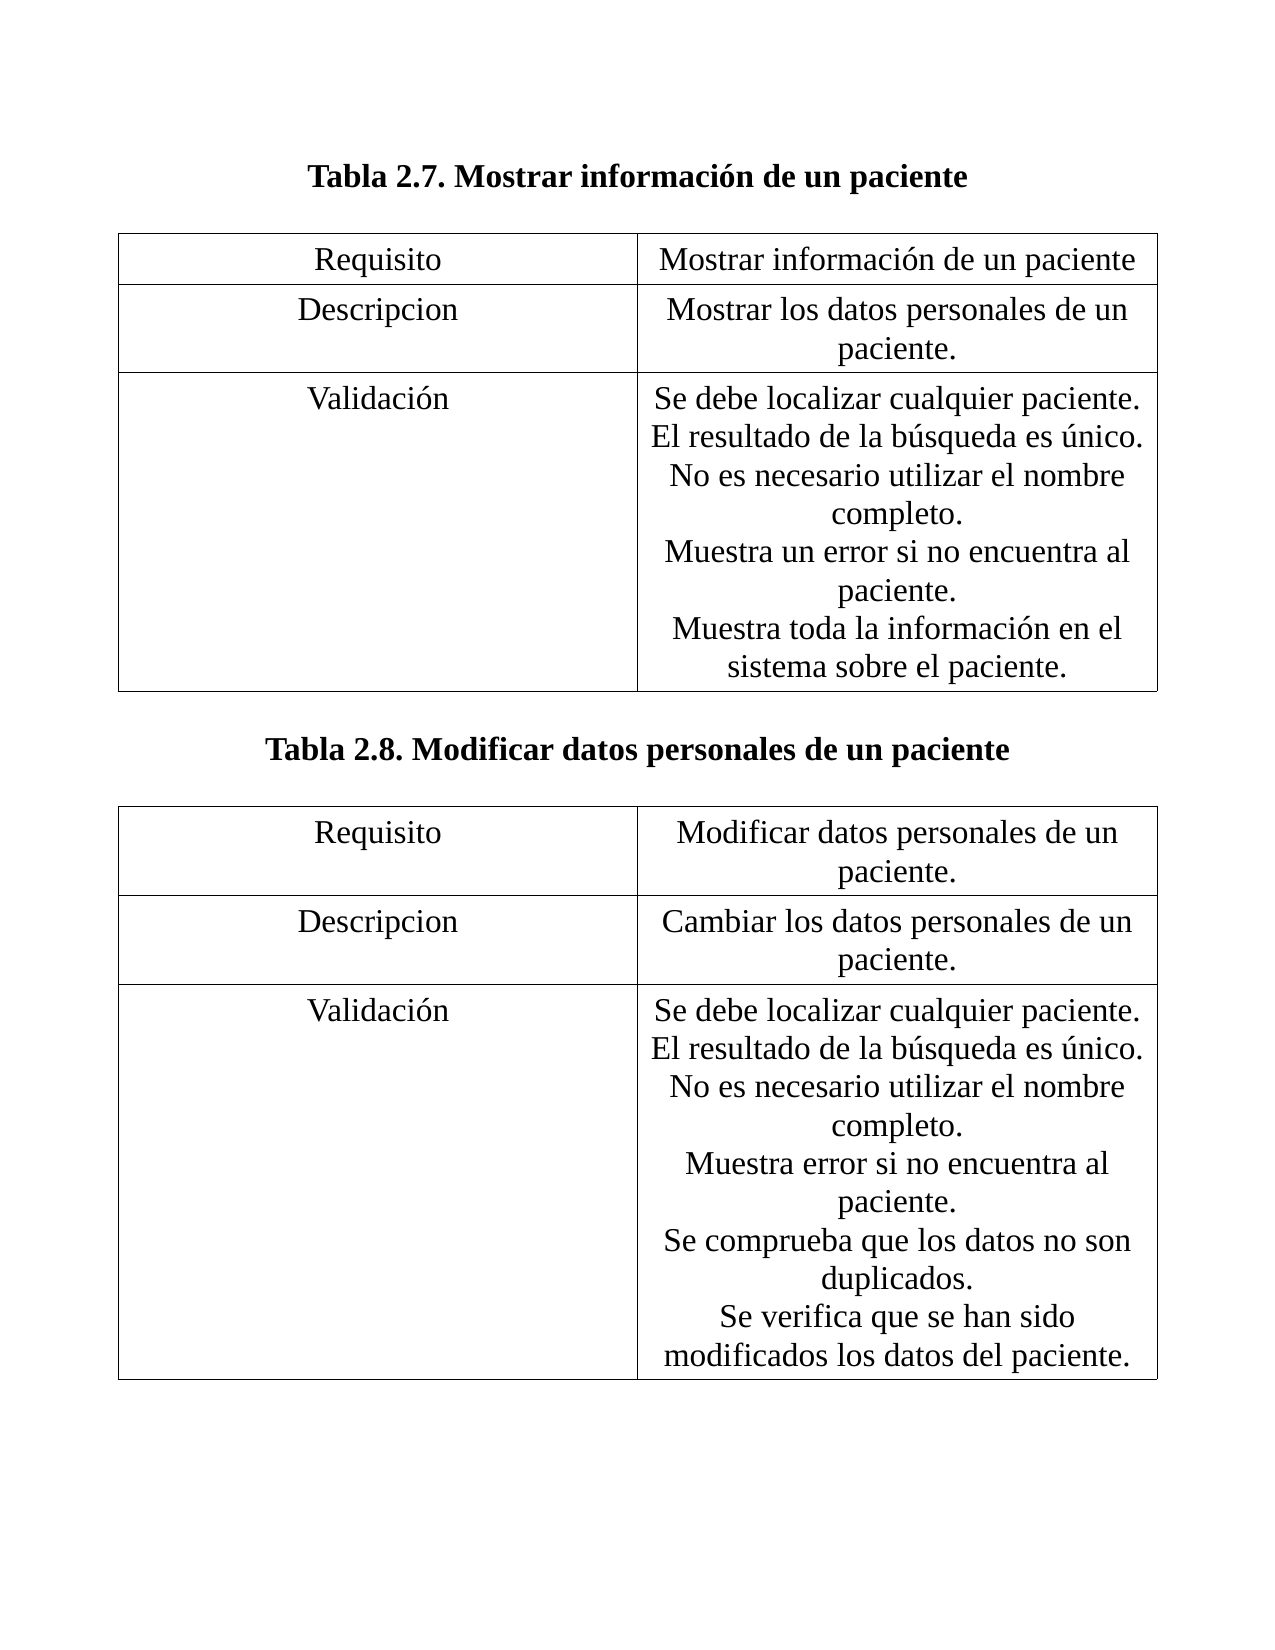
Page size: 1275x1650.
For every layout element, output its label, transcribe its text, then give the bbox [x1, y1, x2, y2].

text Tabla 2.8. Modificar datos personales de un paciente [118, 729, 1157, 768]
table_header Requisito [119, 807, 637, 895]
table_cell Mostrar los datos personales de un paciente. [638, 285, 1157, 372]
table_cell Descripcion [119, 285, 637, 372]
table_cell Descripcion [119, 896, 637, 983]
table_cell Cambiar los datos personales de un paciente. [638, 896, 1157, 983]
table_header Modificar datos personales de un paciente. [638, 807, 1157, 895]
table_header Mostrar información de un paciente [638, 234, 1157, 283]
table_cell Se debe localizar cualquier paciente. El resultado de la búsqueda es único. No es necesario utilizar el nombre completo. Muestra un error si no encuentra al paciente. Muestra toda la información en el sistema sobre el paciente. [638, 373, 1157, 691]
table_cell Validación [119, 373, 637, 691]
table_cell Se debe localizar cualquier paciente. El resultado de la búsqueda es único. No es necesario utilizar el nombre completo. Muestra error si no encuentra al paciente. Se comprueba que los datos no son duplicados. Se verifica que se han sido modificados los datos del paciente. [638, 985, 1157, 1379]
table_header Requisito [119, 234, 637, 283]
table_cell Validación [119, 985, 637, 1379]
text Tabla 2.7. Mostrar información de un paciente [118, 156, 1157, 195]
